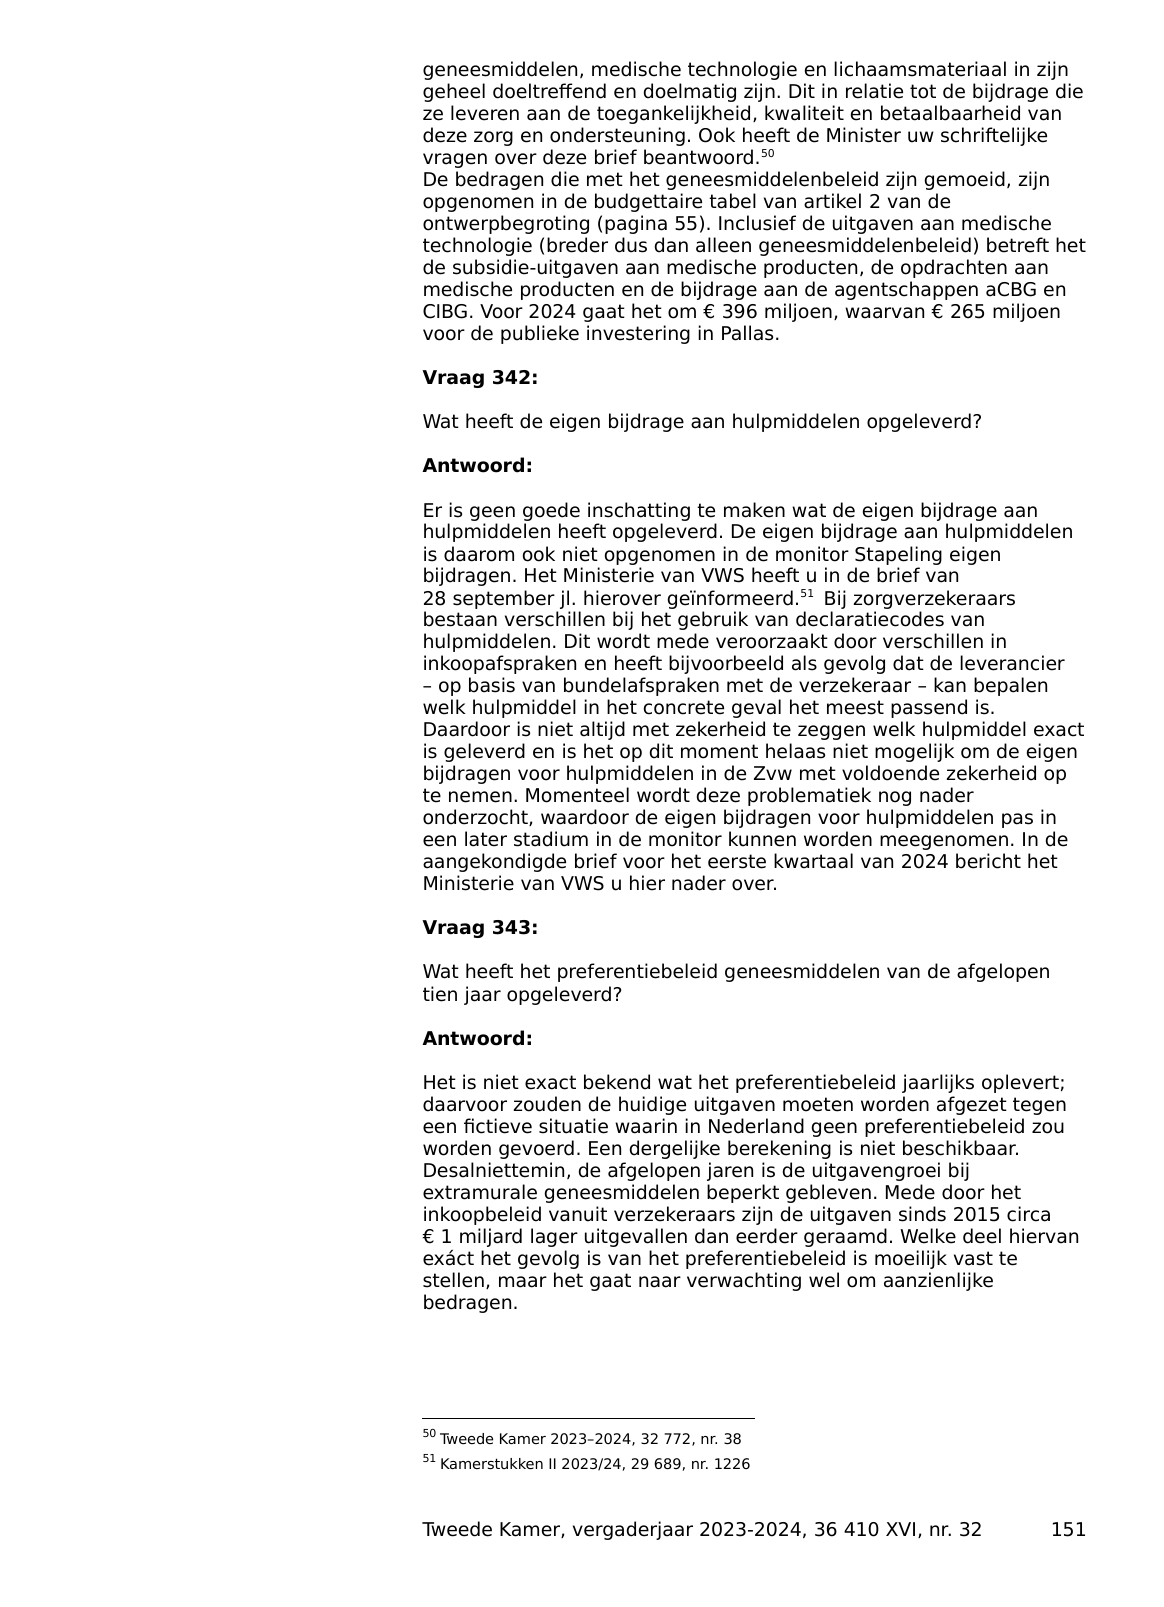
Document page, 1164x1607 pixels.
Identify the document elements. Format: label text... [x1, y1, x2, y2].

text Kamerstukken II 2023/24, 29 689, nr. 1226 [422, 1452, 1087, 1474]
text geneesmiddelen, medische technologie en lichaamsmateriaal in zijn geheel doeltreffend en doelmatig zijn. Dit in relatie tot de bijdrage die ze leveren aan de toegankelijkheid, kwaliteit en betaalbaarheid van deze zorg en ondersteuning. Ook heeft de Minister uw schriftelijke vragen over deze brief beantwoord. [422, 59, 1087, 169]
text Wat heeft de eigen bijdrage aan hulpmiddelen opgeleverd? [422, 411, 1087, 433]
subtitle Antwoord: [422, 1028, 1087, 1049]
subtitle Antwoord: [422, 455, 1087, 477]
text Het is niet exact bekend wat het preferentiebeleid jaarlijks oplevert; daarvoor zouden de huidige uitgaven moeten worden afgezet tegen een fictieve situatie waarin in Nederland geen preferentiebeleid zou worden gevoerd. Een dergelijke berekening is niet beschikbaar. Desalniettemin, de afgelopen jaren is de uitgavengroei bij extramurale geneesmiddelen beperkt gebleven. Mede door het inkoopbeleid vanuit verzekeraars zijn de uitgaven sinds 2015 circa € 1 miljard lager uitgevallen dan eerder geraamd. Welke deel hiervan exáct het gevolg is van het preferentiebeleid is moeilijk vast te stellen, maar het gaat naar verwachting wel om aanzienlijke bedragen. [422, 1072, 1087, 1313]
text Wat heeft het preferentiebeleid geneesmiddelen van de afgelopen tien jaar opgeleverd? [422, 961, 1087, 1005]
subtitle Vraag 343: [422, 917, 1087, 939]
text Tweede Kamer 2023–2024, 32 772, nr. 38 [422, 1427, 1087, 1449]
subtitle Vraag 342: [422, 367, 1087, 389]
text De bedragen die met het geneesmiddelenbeleid zijn gemoeid, zijn opgenomen in de budgettaire tabel van artikel 2 van de ontwerpbegroting (pagina 55). Inclusief de uitgaven aan medische technologie (breder dus dan alleen geneesmiddelenbeleid) betreft het de subsidie-uitgaven aan medische producten, de opdrachten aan medische producten en de bijdrage aan de agentschappen aCBG en CIBG. Voor 2024 gaat het om € 396 miljoen, waarvan € 265 miljoen voor de publieke investering in Pallas. [422, 169, 1087, 345]
text Er is geen goede inschatting te maken wat de eigen bijdrage aan hulpmiddelen heeft opgeleverd. De eigen bijdrage aan hulpmiddelen is daarom ook niet opgenomen in de monitor Stapeling eigen bijdragen. Het Ministerie van VWS heeft u in de brief van 28 september jl. hierover geïnformeerd. Bij zorgverzekeraars bestaan verschillen bij het gebruik van declaratiecodes van hulpmiddelen. Dit wordt mede veroorzaakt door verschillen in inkoopafspraken en heeft bijvoorbeeld als gevolg dat de leverancier – op basis van bundelafspraken met de verzekeraar – kan bepalen welk hulpmiddel in het concrete geval het meest passend is. Daardoor is niet altijd met zekerheid te zeggen welk hulpmiddel exact is geleverd en is het op dit moment helaas niet mogelijk om de eigen bijdragen voor hulpmiddelen in de Zvw met voldoende zekerheid op te nemen. Momenteel wordt deze problematiek nog nader onderzocht, waardoor de eigen bijdragen voor hulpmiddelen pas in een later stadium in de monitor kunnen worden meegenomen. In de aangekondigde brief voor het eerste kwartaal van 2024 bericht het Ministerie van VWS u hier nader over. [422, 499, 1087, 895]
